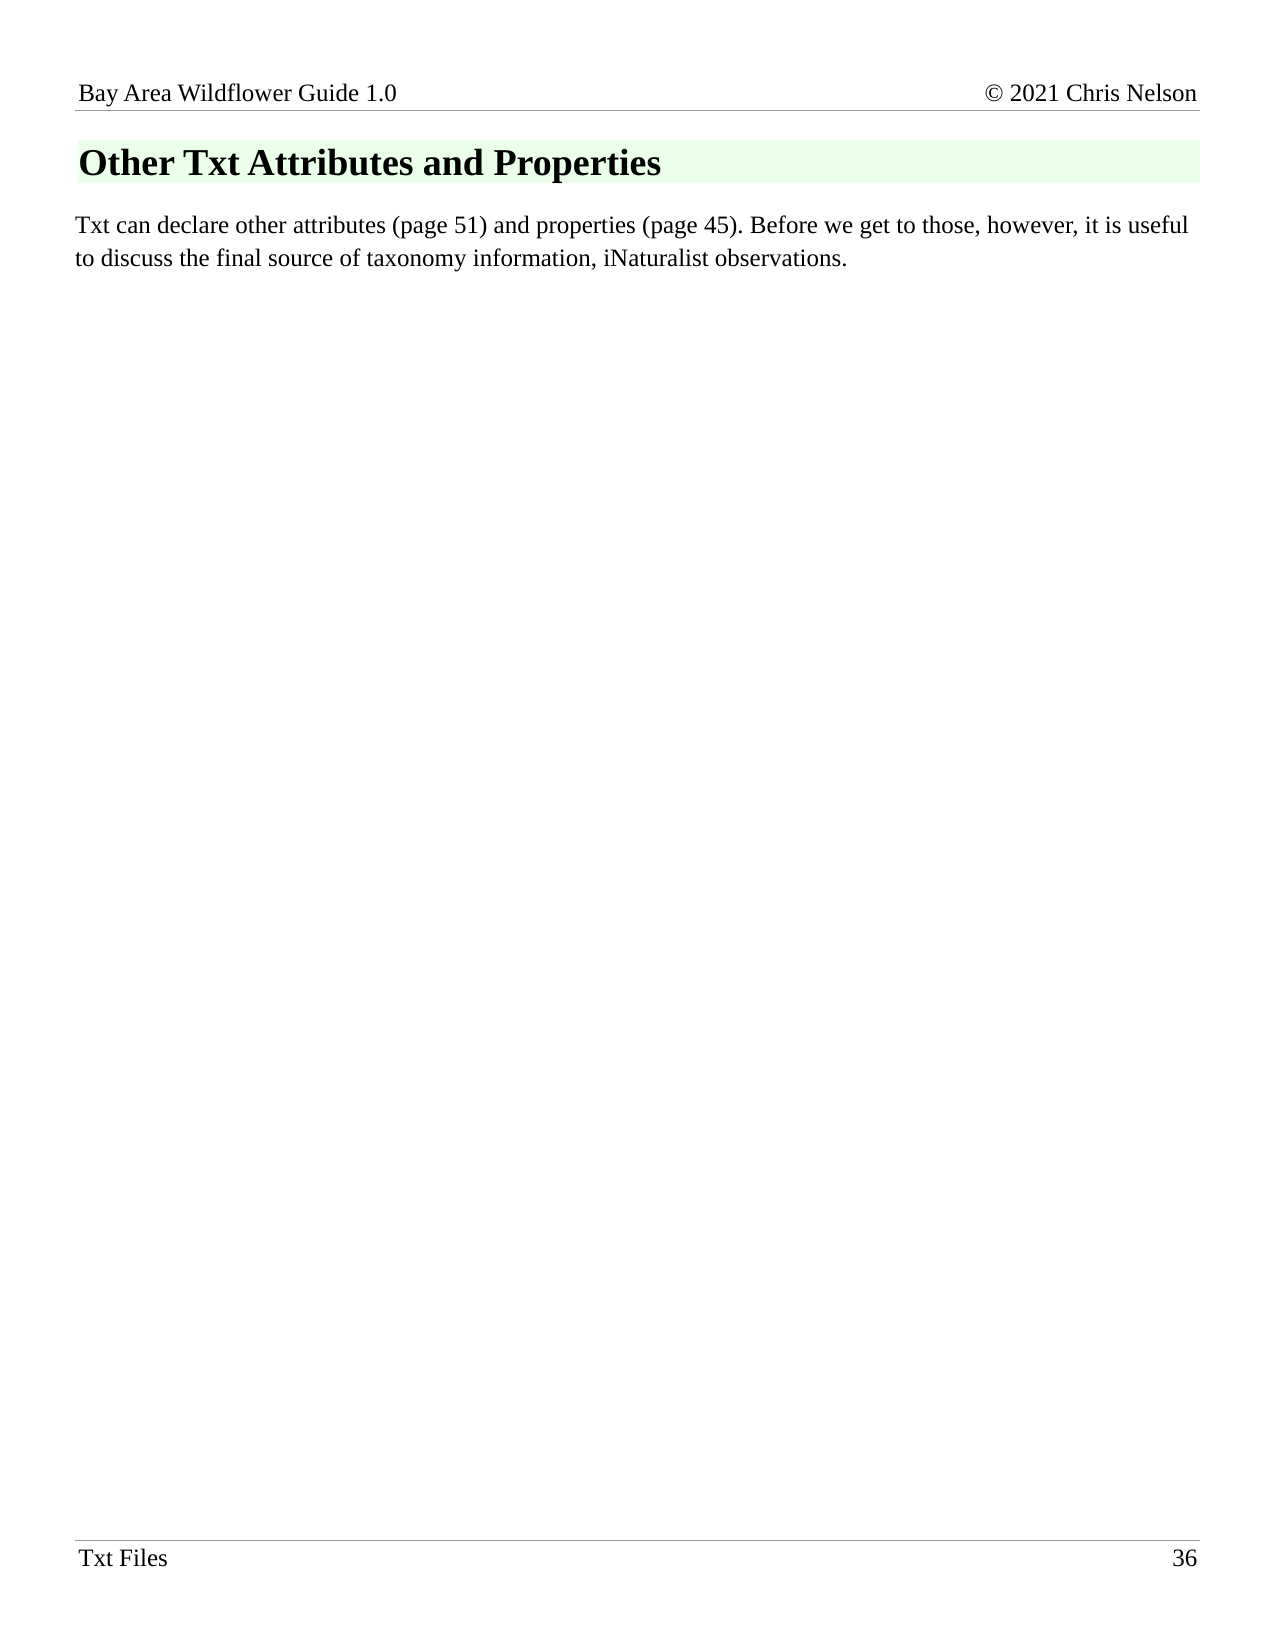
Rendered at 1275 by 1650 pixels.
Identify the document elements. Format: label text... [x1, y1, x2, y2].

text Txt can declare other attributes (page 51) and properties (page 45). Before we get to those, however, it is useful to discuss the final source of taxonomy information, iNaturalist observations. [75, 211, 1200, 272]
subtitle Other Txt Attributes and Properties [78, 140, 1200, 183]
